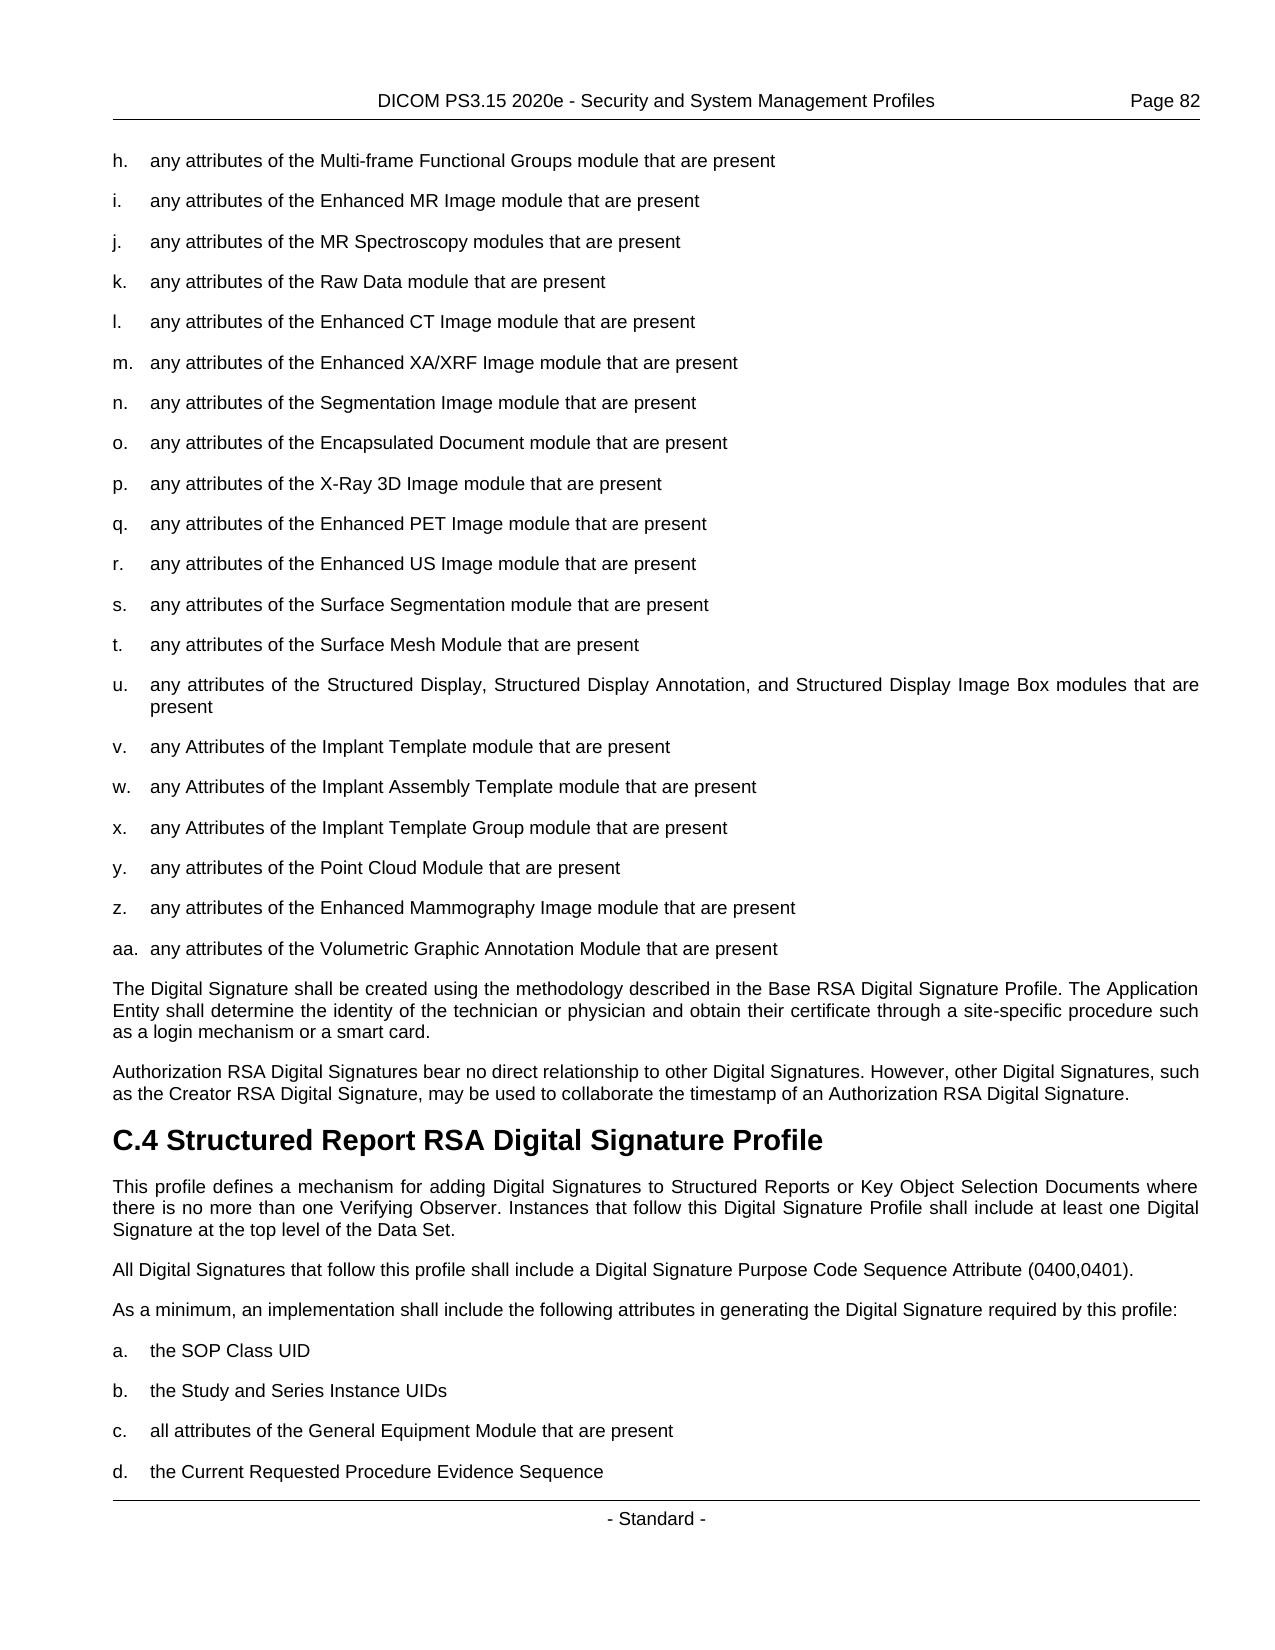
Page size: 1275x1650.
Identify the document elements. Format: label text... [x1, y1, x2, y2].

text n. any attributes of the Segmentation Image module that are present [112, 392, 1200, 413]
text z. any attributes of the Enhanced Mammography Image module that are present [112, 897, 1200, 919]
text i. any attributes of the Enhanced MR Image module that are present [112, 190, 1200, 212]
text p. any attributes of the X-Ray 3D Image module that are present [112, 472, 1200, 494]
text As a minimum, an implementation shall include the following attributes in generating the Digital Signature required by this profile: [112, 1299, 1200, 1321]
text q. any attributes of the Enhanced PET Image module that are present [112, 513, 1200, 534]
text d. the Current Requested Procedure Evidence Sequence [112, 1460, 1200, 1482]
text y. any attributes of the Point Cloud Module that are present [112, 857, 1200, 878]
text b. the Study and Series Instance UIDs [112, 1380, 1200, 1401]
text u. any attributes of the Structured Display, Structured Display Annotation, and Structured Display Image Box modules that are present [112, 674, 1200, 717]
text r. any attributes of the Enhanced US Image module that are present [112, 553, 1200, 575]
text c. all attributes of the General Equipment Module that are present [112, 1420, 1200, 1442]
text w. any Attributes of the Implant Assembly Template module that are present [112, 776, 1200, 798]
text All Digital Signatures that follow this profile shall include a Digital Signature Purpose Code Sequence Attribute (0400,0401). [112, 1259, 1200, 1280]
text l. any attributes of the Enhanced CT Image module that are present [112, 311, 1200, 333]
text k. any attributes of the Raw Data module that are present [112, 271, 1200, 292]
text Authorization RSA Digital Signatures bear no direct relationship to other Digital Signatures. However, other Digital Signatures, such as the Creator RSA Digital Signature, may be used to collaborate the timestamp of an Authorization RSA Digital Signature. [112, 1061, 1200, 1104]
text j. any attributes of the MR Spectroscopy modules that are present [112, 231, 1200, 252]
text v. any Attributes of the Implant Template module that are present [112, 736, 1200, 757]
text The Digital Signature shall be created using the methodology described in the Base RSA Digital Signature Profile. The Application Entity shall determine the identity of the technician or physician and obtain their certificate through a site-specific procedure such as a login mechanism or a smart card. [112, 978, 1200, 1042]
text o. any attributes of the Encapsulated Document module that are present [112, 432, 1200, 454]
text x. any Attributes of the Implant Template Group module that are present [112, 817, 1200, 838]
text m. any attributes of the Enhanced XA/XRF Image module that are present [112, 352, 1200, 373]
text t. any attributes of the Surface Mesh Module that are present [112, 634, 1200, 655]
text aa. any attributes of the Volumetric Graphic Annotation Module that are present [112, 937, 1200, 959]
text This profile defines a mechanism for adding Digital Signatures to Structured Reports or Key Object Selection Documents where there is no more than one Verifying Observer. Instances that follow this Digital Signature Profile shall include at least one Digital Signature at the top level of the Data Set. [112, 1175, 1200, 1240]
text C.4 Structured Report RSA Digital Signature Profile [112, 1123, 1200, 1157]
text a. the SOP Class UID [112, 1339, 1200, 1361]
text s. any attributes of the Surface Segmentation module that are present [112, 593, 1200, 615]
text h. any attributes of the Multi-frame Functional Groups module that are present [112, 150, 1200, 172]
